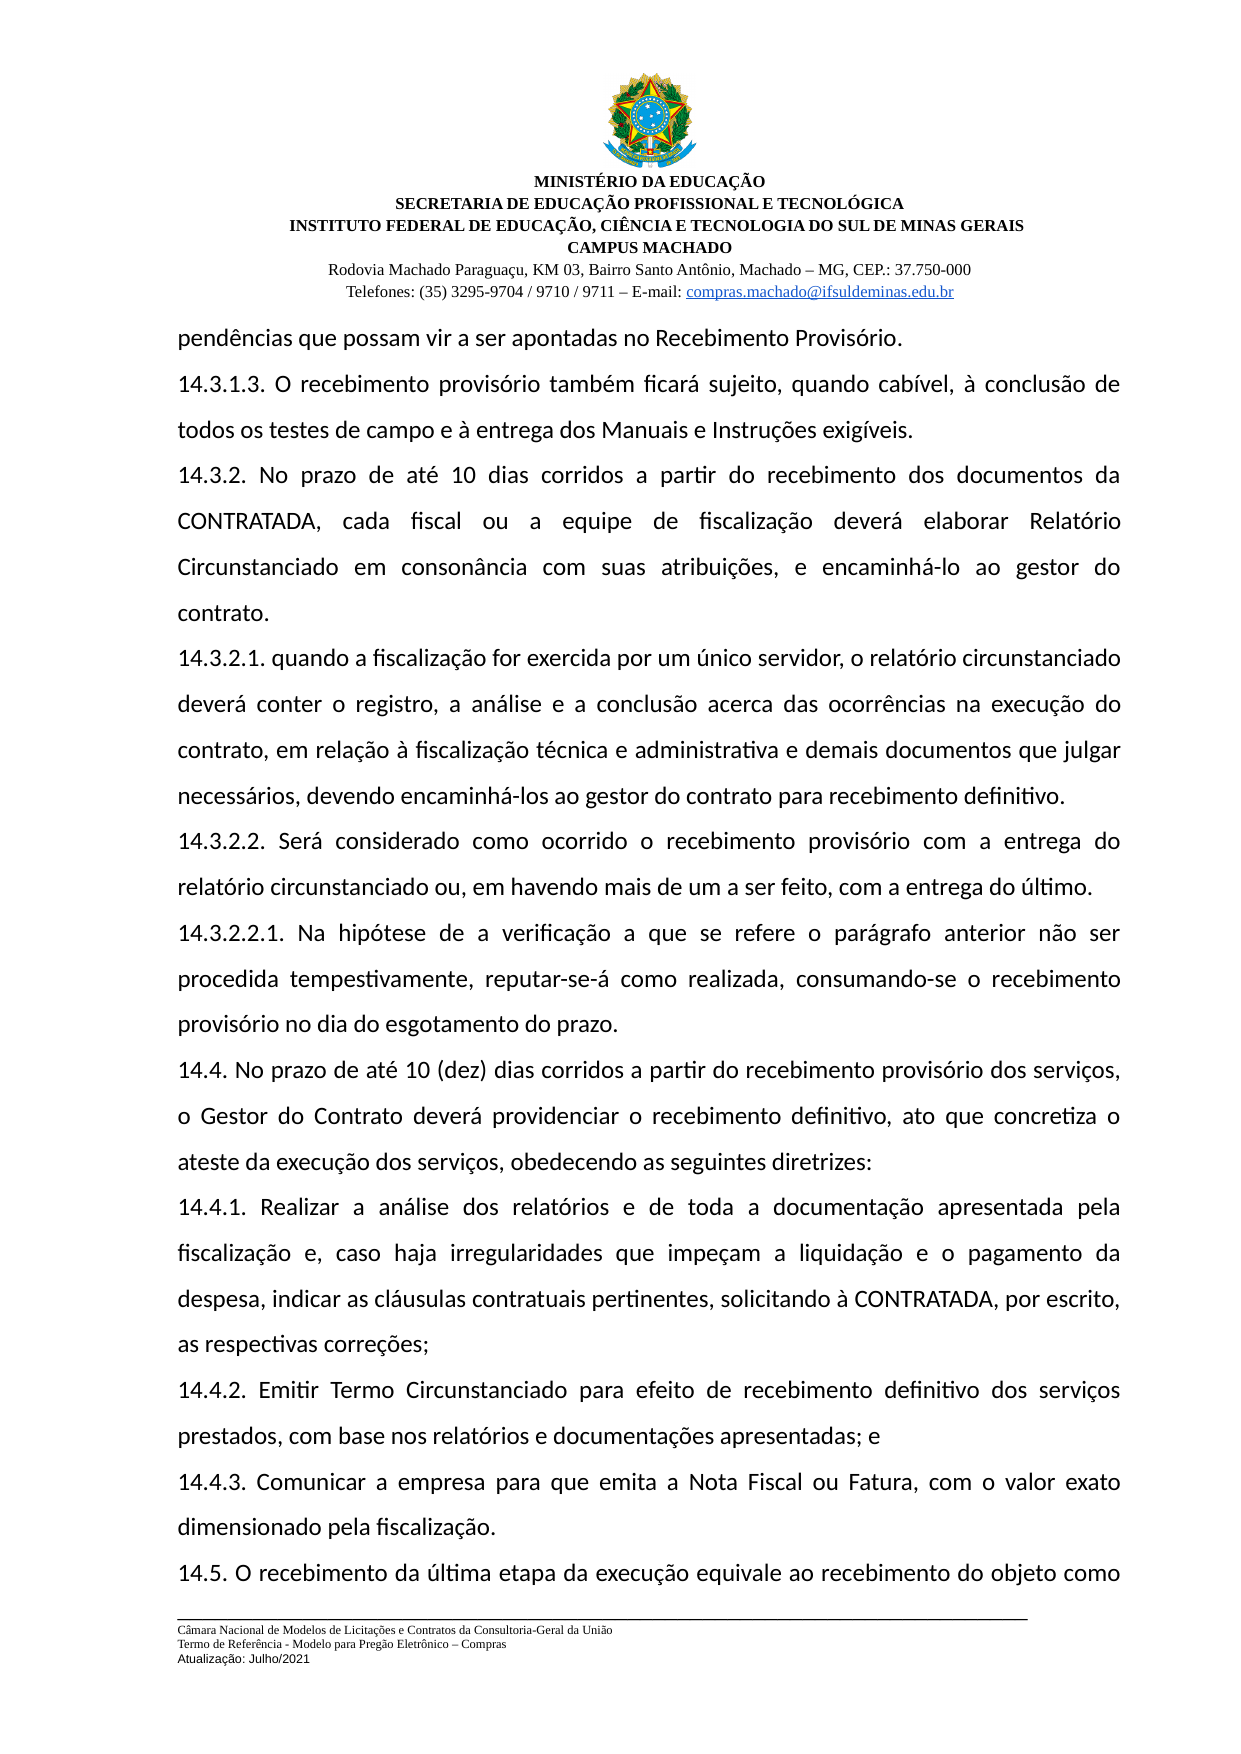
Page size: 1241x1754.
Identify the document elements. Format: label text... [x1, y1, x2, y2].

text 14.4.3. Comunicar a empresa para que emita a Nota Fiscal ou Fatura, com o valor exato dimensionado pela fiscalização. [177, 1466, 1122, 1542]
text 14.4. No prazo de até 10 (dez) dias corridos a partir do recebimento provisório dos serviços, o Gestor do Contrato deverá providenciar o recebimento definitivo, ato que concretiza o ateste da execução dos serviços, obedecendo as seguintes diretrizes: [177, 1054, 1122, 1176]
text 14.3.2. No prazo de até 10 dias corridos a partir do recebimento dos documentos da CONTRATADA, cada fiscal ou a equipe de fiscalização deverá elaborar Relatório Circunstanciado em consonância com suas atribuições, e encaminhá-lo ao gestor do contrato. [177, 460, 1122, 627]
text pendências que possam vir a ser apontadas no Recebimento Provisório. [177, 322, 1122, 353]
picture [669, 149, 680, 155]
text 14.3.2.1. quando a fiscalização for exercida por um único servidor, o relatório circunstanciado deverá conter o registro, a análise e a conclusão acerca das ocorrências na execução do contrato, em relação à fiscalização técnica e administrativa e demais documentos que julgar necessários, devendo encaminhá-los ao gestor do contrato para recebimento definitivo. [177, 643, 1122, 810]
text 14.4.1. Realizar a análise dos relatórios e de toda a documentação apresentada pela fiscalização e, caso haja irregularidades que impeçam a liquidação e o pagamento da despesa, indicar as cláusulas contratuais pertinentes, solicitando à CONTRATADA, por escrito, as respectivas correções; [177, 1191, 1122, 1359]
picture [603, 73, 697, 168]
text 14.3.2.2.1. Na hipótese de a verificação a que se refere o parágrafo anterior não ser procedida tempestivamente, reputar-se-á como realizada, consumando-se o recebimento provisório no dia do esgotamento do prazo. [177, 917, 1122, 1039]
text 14.4.2. Emitir Termo Circunstanciado para efeito de recebimento definitivo dos serviços prestados, com base nos relatórios e documentações apresentadas; e [177, 1374, 1122, 1451]
text 14.3.2.2. Será considerado como ocorrido o recebimento provisório com a entrega do relatório circunstanciado ou, em havendo mais de um a ser feito, com a entrega do último. [177, 826, 1122, 902]
text 14.5. O recebimento da última etapa da execução equivale ao recebimento do objeto como [177, 1557, 1122, 1588]
picture [643, 163, 658, 168]
text 14.3.1.3. O recebimento provisório também ficará sujeito, quando cabível, à conclusão de todos os testes de campo e à entrega dos Manuais e Instruções exigíveis. [177, 368, 1122, 444]
